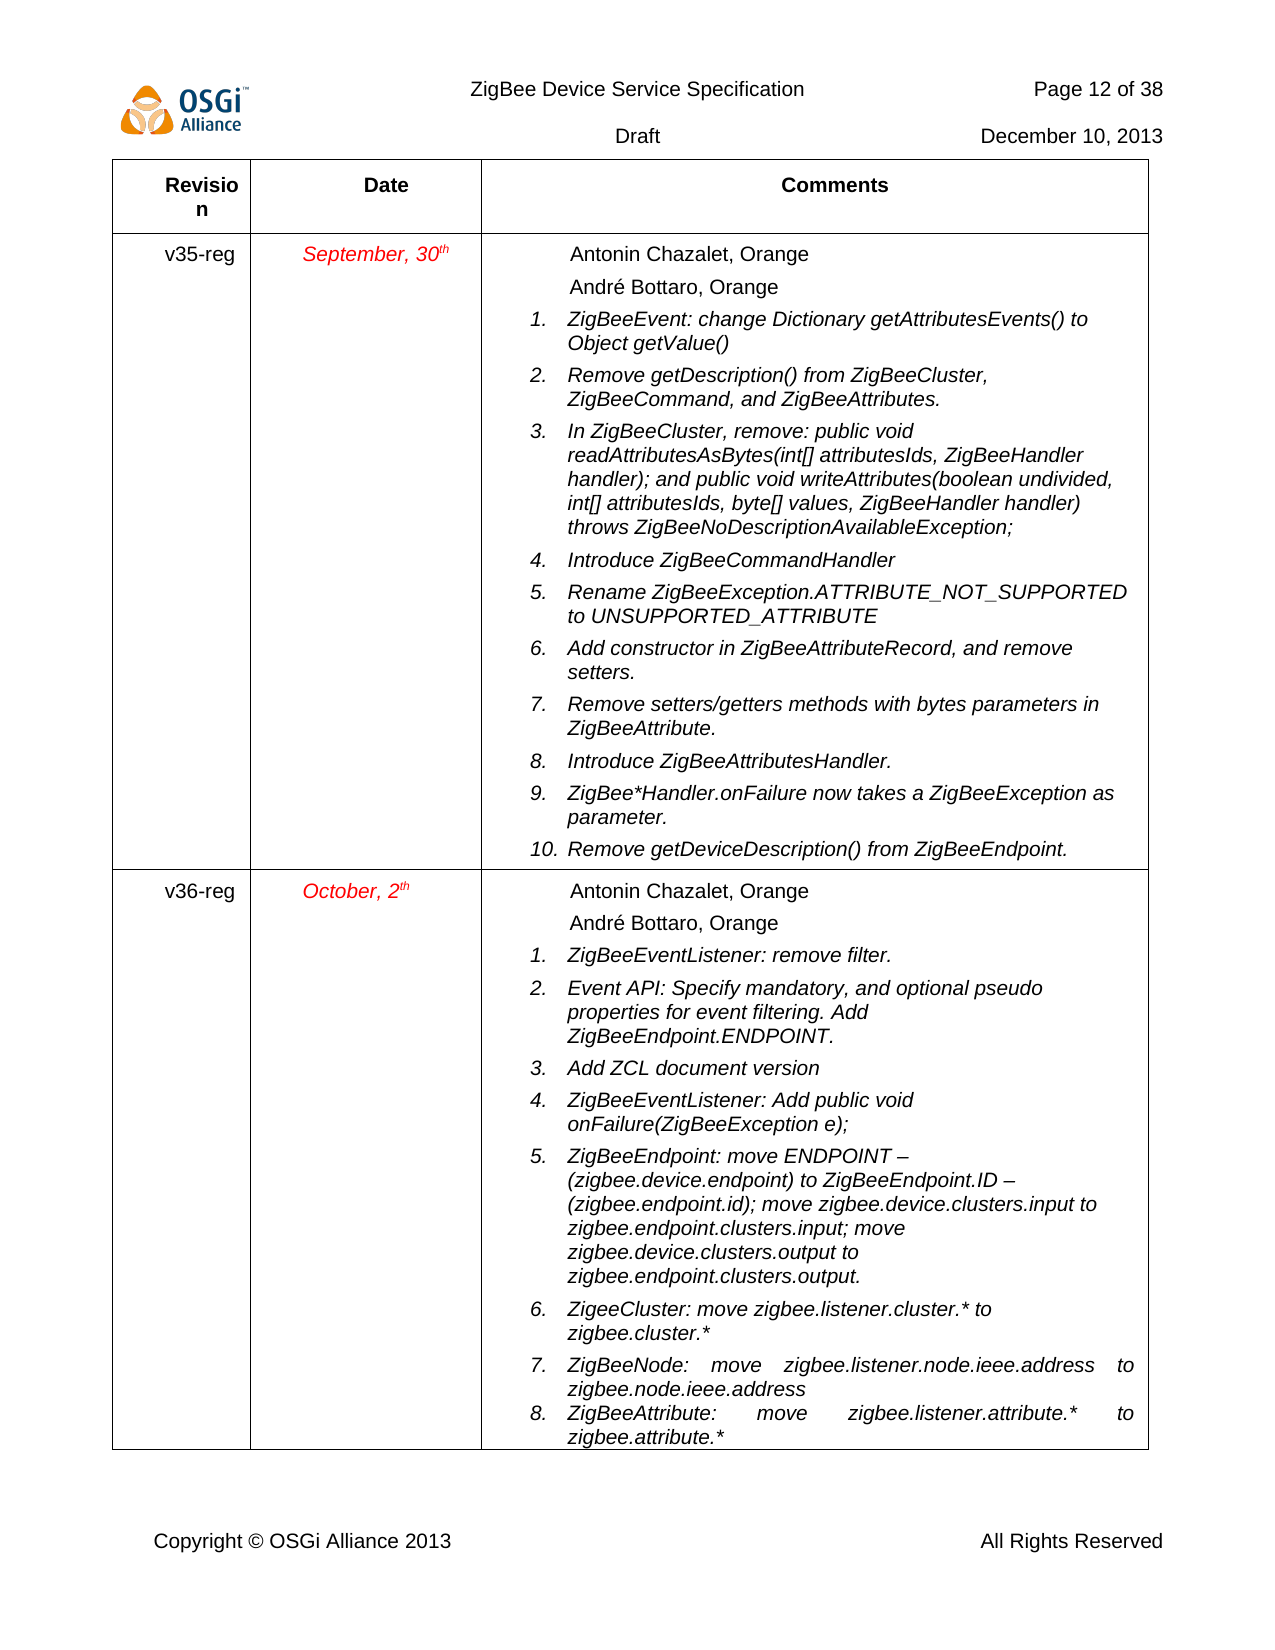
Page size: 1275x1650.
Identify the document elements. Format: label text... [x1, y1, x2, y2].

table_cell Antonin Chazalet, Orange André Bottaro, Orange ZigBeeEvent: change Dictionary getAttributesEvents() to Object getValue() Remove getDescription() from ZigBeeCluster, ZigBeeCommand, and ZigBeeAttributes. In ZigBeeCluster, remove: public void readAttributesAsBytes(int[] attributesIds, ZigBeeHandler handler); and public void writeAttributes(boolean undivided, int[] attributesIds, byte[] values, ZigBeeHandler handler) throws ZigBeeNoDescriptionAvailableException; Introduce ZigBeeCommandHandler Rename ZigBeeException.ATTRIBUTE_NOT_SUPPORTED to UNSUPPORTED_ATTRIBUTE Add constructor in ZigBeeAttributeRecord, and remove setters. Remove setters/getters methods with bytes parameters in ZigBeeAttribute. Introduce ZigBeeAttributesHandler. ZigBee*Handler.onFailure now takes a ZigBeeException as parameter. Remove getDeviceDescription() from ZigBeeEndpoint. [482, 234, 1148, 869]
picture [113, 78, 257, 142]
table_cell October, 2th [251, 870, 481, 1448]
table_header Revision [113, 160, 250, 233]
table_cell September, 30th [251, 234, 481, 869]
table_cell v36-reg [113, 870, 250, 1448]
table_header Comments [482, 160, 1148, 233]
table_cell v35-reg [113, 234, 250, 869]
table_header Date [251, 160, 481, 233]
table_cell Antonin Chazalet, Orange André Bottaro, Orange ZigBeeEventListener: remove filter. Event API: Specify mandatory, and optional pseudo properties for event filtering. Add ZigBeeEndpoint.ENDPOINT. Add ZCL document version ZigBeeEventListener: Add public void onFailure(ZigBeeException e); ZigBeeEndpoint: move ENDPOINT – (zigbee.device.endpoint) to ZigBeeEndpoint.ID – (zigbee.endpoint.id); move zigbee.device.clusters.input to zigbee.endpoint.clusters.input; move zigbee.device.clusters.output to zigbee.endpoint.clusters.output. ZigeeCluster: move zigbee.listener.cluster.* to zigbee.cluster.* ZigBeeNode: move zigbee.listener.node.ieee.address to zigbee.node.ieee.address ZigBeeAttribute: move zigbee.listener.attribute.* to zigbee.attribute.* [482, 870, 1148, 1448]
